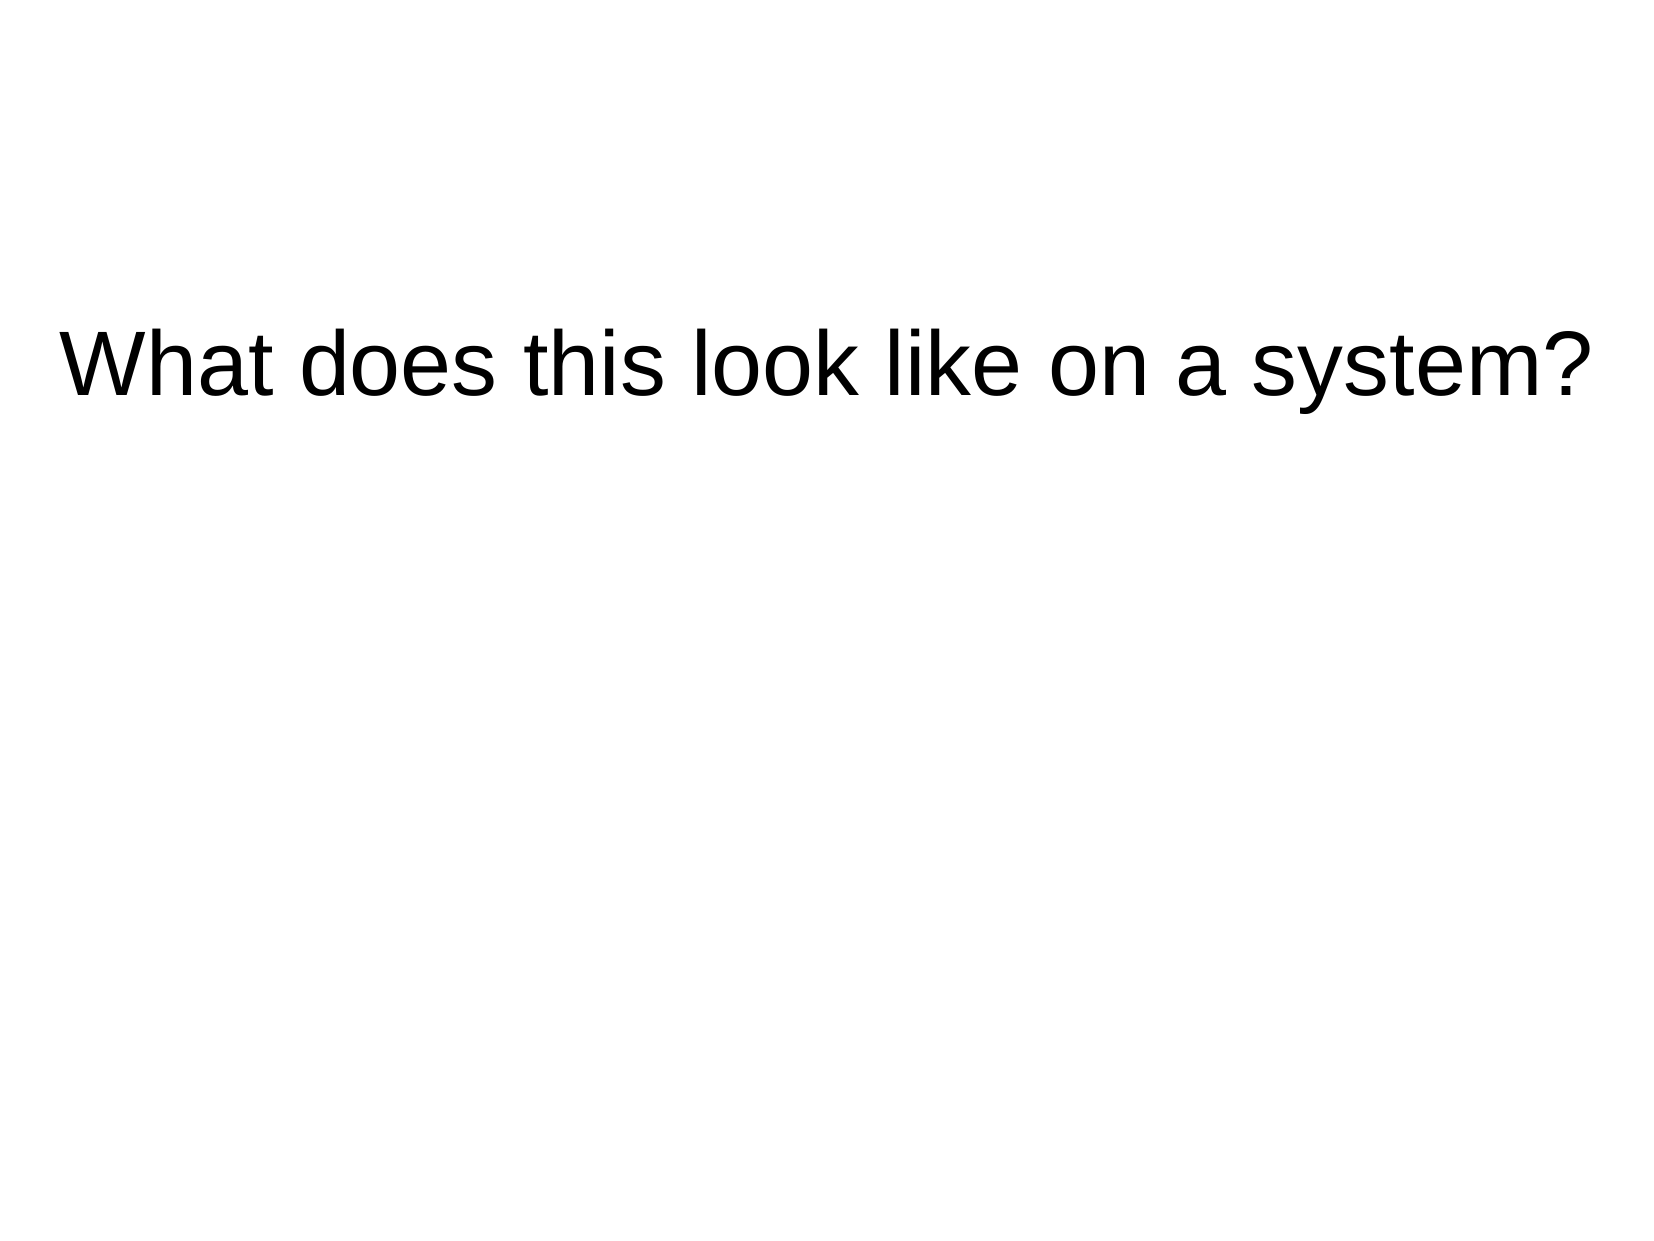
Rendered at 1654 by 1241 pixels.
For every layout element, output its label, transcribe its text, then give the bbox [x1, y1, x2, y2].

text_box What does this look like on a system? [44, 304, 1620, 525]
